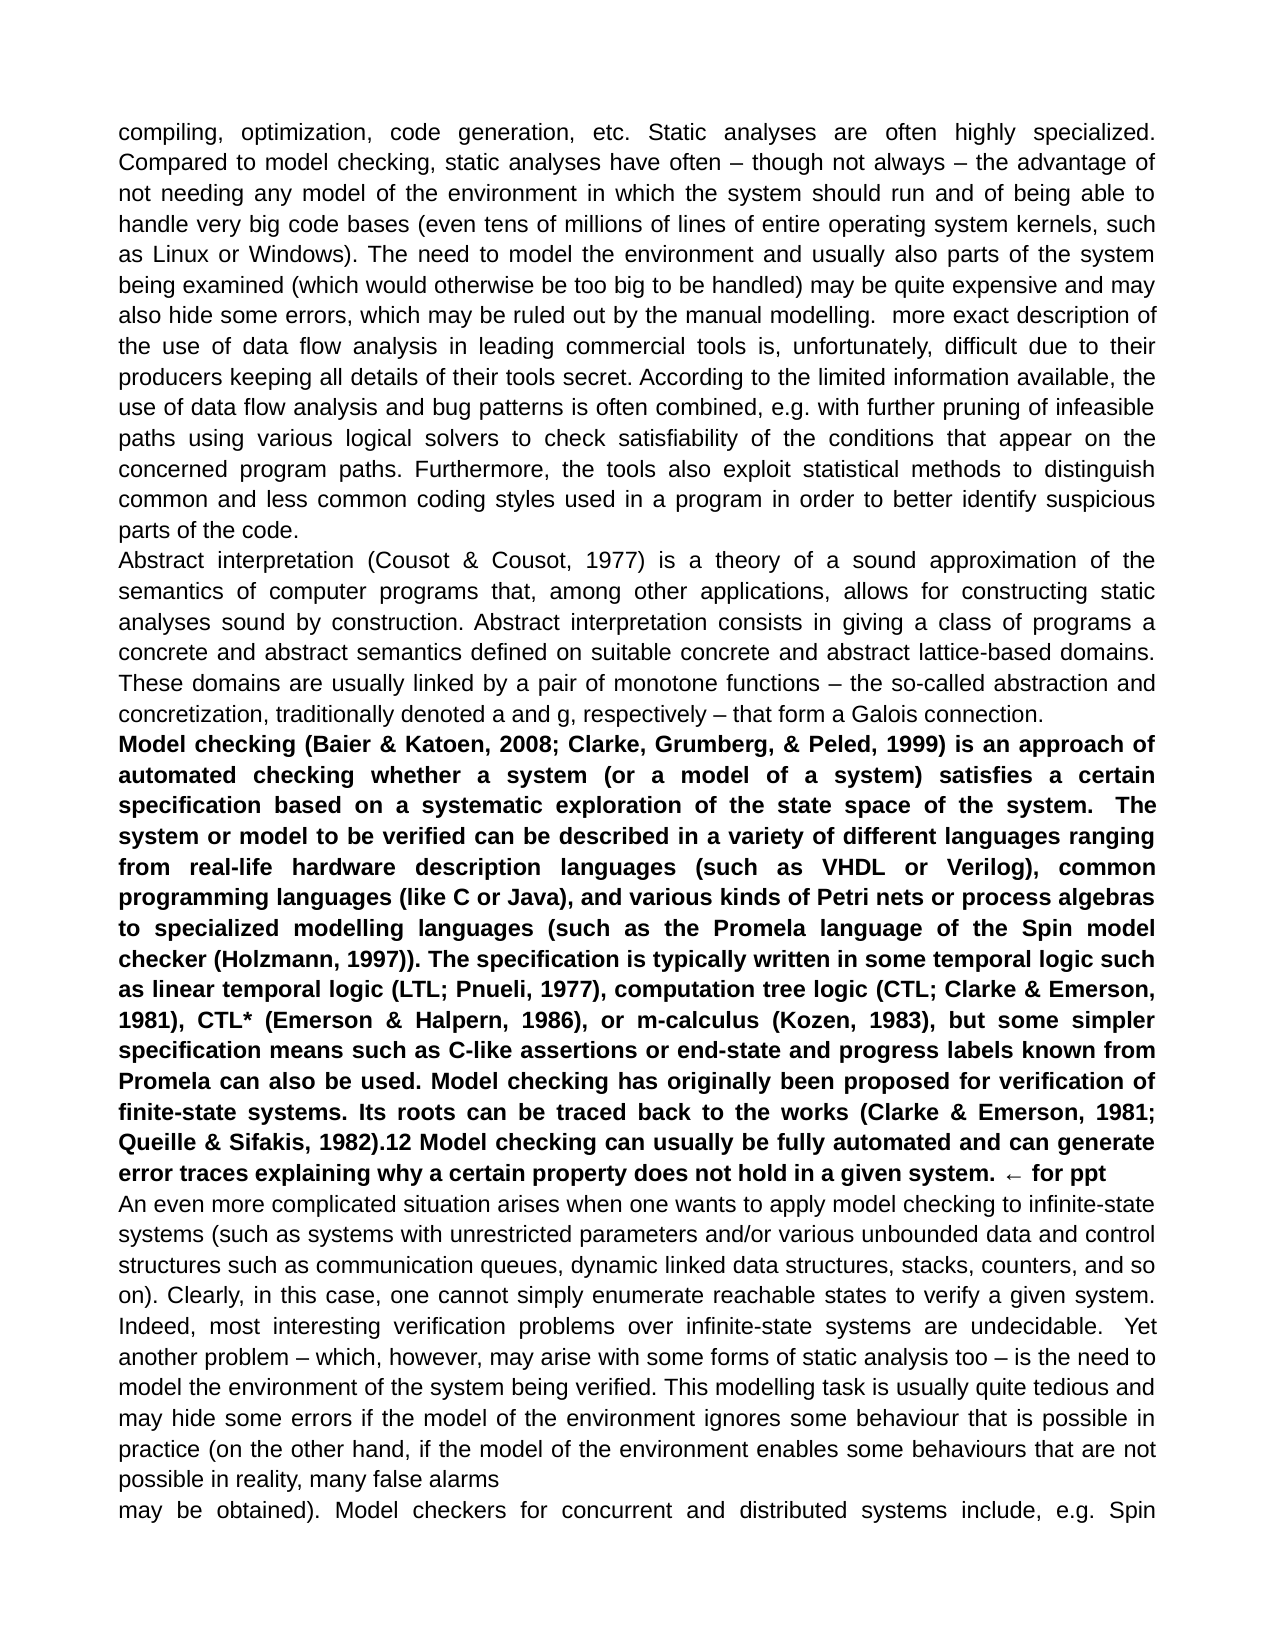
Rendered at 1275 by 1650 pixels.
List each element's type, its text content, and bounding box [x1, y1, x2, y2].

text may be obtained). Model checkers for concurrent and distributed systems include, e.g. Spin [118, 1496, 1157, 1523]
text compiling, optimization, code generation, etc. Static analyses are often highly specialized. Compared to model checking, static analyses have often – though not always – the advantage of not needing any model of the environment in which the system should run and of being able to handle very big code bases (even tens of millions of lines of entire operating system kernels, such as Linux or Windows). The need to model the environment and usually also parts of the system being examined (which would otherwise be too big to be handled) may be quite expensive and may also hide some errors, which may be ruled out by the manual modelling. more exact description of the use of data flow analysis in leading commercial tools is, unfortunately, difficult due to their producers keeping all details of their tools secret. According to the limited information available, the use of data flow analysis and bug patterns is often combined, e.g. with further pruning of infeasible paths using various logical solvers to check satisfiability of the conditions that appear on the concerned program paths. Furthermore, the tools also exploit statistical methods to distinguish common and less common coding styles used in a program in order to better identify suspicious parts of the code. [118, 118, 1157, 543]
text Model checking (Baier & Katoen, 2008; Clarke, Grumberg, & Peled, 1999) is an approach of automated checking whether a system (or a model of a system) satisfies a certain specification based on a systematic exploration of the state space of the system. The system or model to be verified can be described in a variety of different languages ranging from real-life hardware description languages (such as VHDL or Verilog), common programming languages (like C or Java), and various kinds of Petri nets or process algebras to specialized modelling languages (such as the Promela language of the Spin model checker (Holzmann, 1997)). The specification is typically written in some temporal logic such as linear temporal logic (LTL; Pnueli, 1977), computation tree logic (CTL; Clarke & Emerson, 1981), CTL* (Emerson & Halpern, 1986), or m-calculus (Kozen, 1983), but some simpler specification means such as C-like assertions or end-state and progress labels known from Promela can also be used. Model checking has originally been proposed for verification of finite-state systems. Its roots can be traced back to the works (Clarke & Emerson, 1981; Queille & Sifakis, 1982).12 Model checking can usually be fully automated and can generate error traces explaining why a certain property does not hold in a given system. ← for ppt [118, 731, 1157, 1186]
text Abstract interpretation (Cousot & Cousot, 1977) is a theory of a sound approximation of the semantics of computer programs that, among other applications, allows for constructing static analyses sound by construction. Abstract interpretation consists in giving a class of programs a concrete and abstract semantics defined on suitable concrete and abstract lattice-based domains. These domains are usually linked by a pair of monotone functions – the so-called abstraction and concretization, traditionally denoted a and g, respectively – that form a Galois connection. [118, 547, 1157, 727]
text An even more complicated situation arises when one wants to apply model checking to infinite-state systems (such as systems with unrestricted parameters and/or various unbounded data and control structures such as communication queues, dynamic linked data structures, stacks, counters, and so on). Clearly, in this case, one cannot simply enumerate reachable states to verify a given system. Indeed, most interesting verification problems over infinite-state systems are undecidable. Yet another problem – which, however, may arise with some forms of static analysis too – is the need to model the environment of the system being verified. This modelling task is usually quite tedious and may hide some errors if the model of the environment ignores some behaviour that is possible in practice (on the other hand, if the model of the environment enables some behaviours that are not possible in reality, many false alarms [118, 1190, 1157, 1492]
